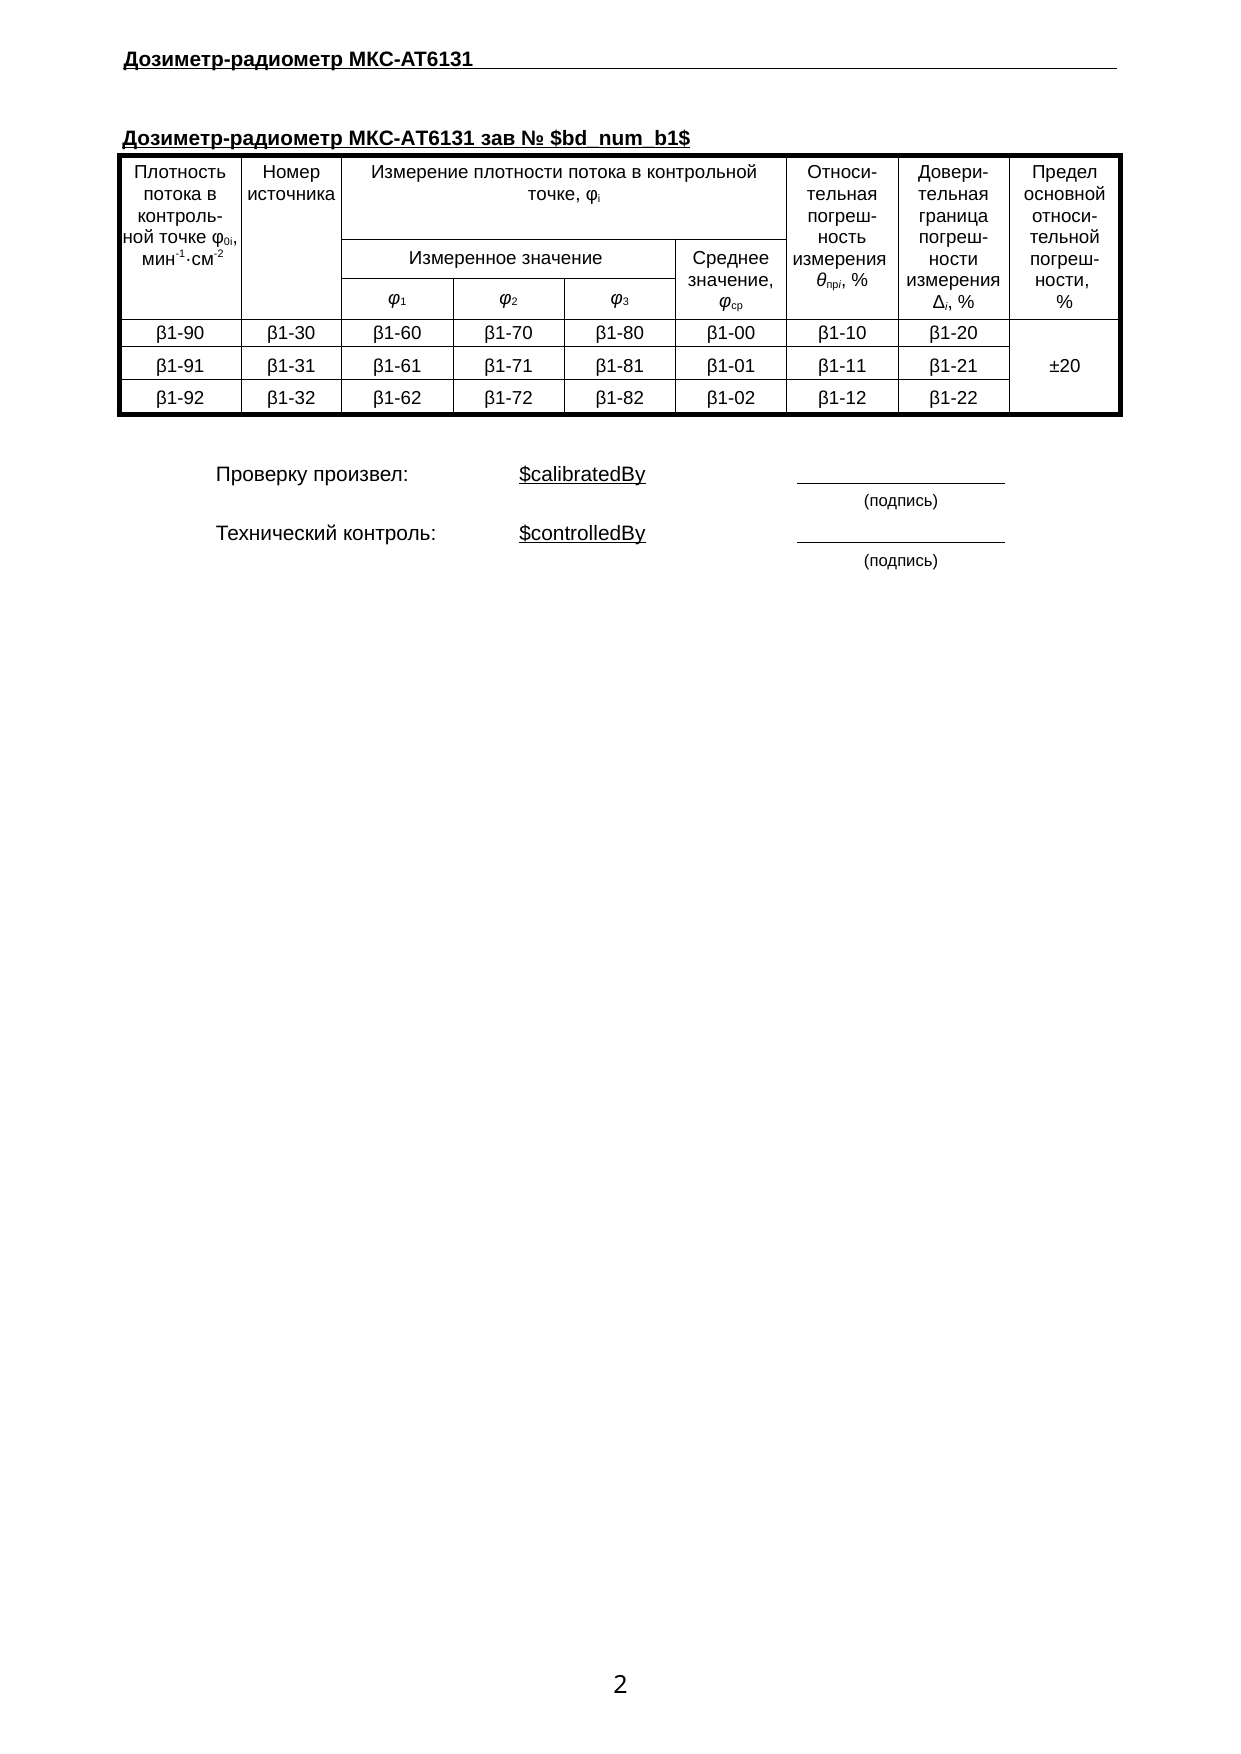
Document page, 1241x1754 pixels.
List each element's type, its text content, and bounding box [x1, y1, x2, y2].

table_cell Измеренное значение [342, 240, 675, 278]
table_header Дозиметр-радиометр МКС-AT6131 зав № $bd_num_b1$ [119, 107, 1120, 153]
table_cell ±20 [1010, 320, 1118, 412]
table_cell [514, 491, 771, 515]
table_cell β1-31 [242, 347, 341, 379]
table_cell β1-62 [342, 380, 453, 412]
table_cell β1-11 [787, 347, 898, 379]
table_cell β1-12 [787, 380, 898, 412]
table_cell (подпись) [771, 551, 1030, 574]
table_header [771, 456, 1030, 491]
table_header Проверку произвел: [210, 456, 513, 491]
table_cell β1-60 [342, 320, 453, 346]
table_cell (подпись) [771, 491, 1030, 515]
table_cell β1-21 [899, 347, 1009, 379]
table_cell Номер источника [242, 158, 341, 318]
table_cell $controlledBy [514, 515, 771, 551]
table_cell φ2 [454, 279, 564, 318]
table_cell β1-20 [899, 320, 1009, 346]
table_cell Относи-тельная погреш-ность измерения θпрi, % [787, 158, 898, 318]
table_header $calibratedBy [514, 456, 771, 491]
table_cell [210, 491, 513, 515]
table_cell β1-80 [565, 320, 675, 346]
table_cell β1-90 [122, 320, 241, 346]
table_cell β1-92 [122, 380, 241, 412]
table_cell [514, 551, 771, 574]
table_cell β1-61 [342, 347, 453, 379]
table_cell φ3 [565, 279, 675, 318]
table_cell Технический контроль: [210, 515, 513, 551]
table_cell β1-72 [454, 380, 564, 412]
table_cell β1-91 [122, 347, 241, 379]
table_cell Плотность потока в контроль-ной точке φ0i, мин-1·см-2 [122, 158, 241, 318]
table_cell β1-81 [565, 347, 675, 379]
table_cell Предел основной относи-тельной погреш-ности, % [1010, 158, 1118, 318]
table_cell φ1 [342, 279, 453, 318]
table_cell β1-70 [454, 320, 564, 346]
table_cell Среднее значение, φср [676, 240, 786, 318]
table_cell Довери-тельная граница погреш-ности измерения Δi, % [899, 158, 1009, 318]
table_cell β1-02 [676, 380, 786, 412]
table_cell β1-00 [676, 320, 786, 346]
table_cell β1-32 [242, 380, 341, 412]
table_cell β1-10 [787, 320, 898, 346]
table_cell β1-22 [899, 380, 1009, 412]
table_cell β1-82 [565, 380, 675, 412]
table_cell [210, 551, 513, 574]
table_cell [771, 515, 1030, 551]
table_cell β1-30 [242, 320, 341, 346]
table_cell Измерение плотности потока в контрольной точке, φi [342, 158, 786, 239]
table_cell β1-01 [676, 347, 786, 379]
table_cell β1-71 [454, 347, 564, 379]
